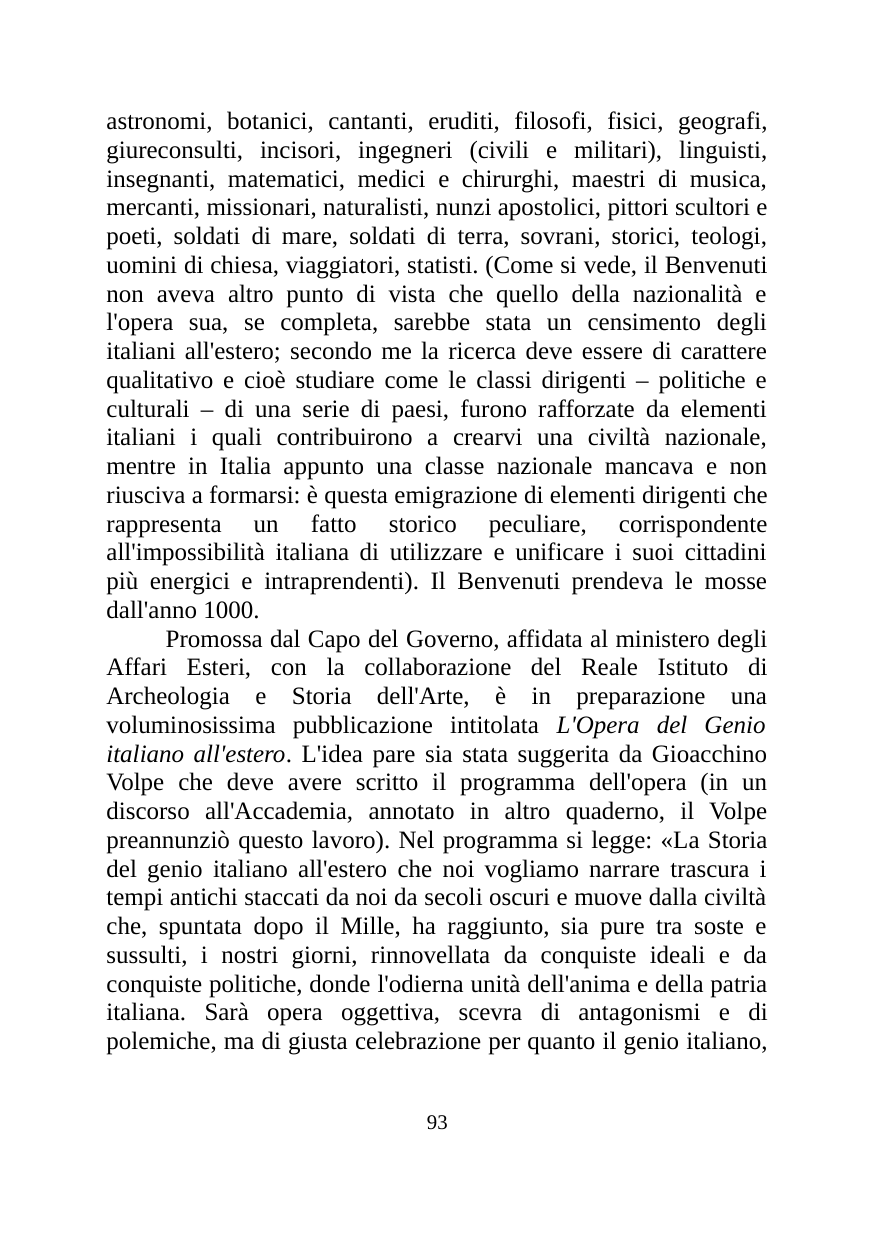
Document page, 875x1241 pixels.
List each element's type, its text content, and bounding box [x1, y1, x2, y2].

text Promossa dal Capo del Governo, affidata al ministero degli Affari Esteri, con la collaborazione del Reale Istituto di Archeologia e Storia dell'Arte, è in preparazione una voluminosissima pubblicazione intitolata L'Opera del Genio italiano all'estero. L'idea pare sia stata suggerita da Gioacchino Volpe che deve avere scritto il programma dell'opera (in un discorso all'Accademia, annotato in altro quaderno, il Volpe preannunziò questo lavoro). Nel programma si legge: «La Storia del genio italiano all'estero che noi vogliamo narrare trascura i tempi antichi staccati da noi da secoli oscuri e muove dalla civiltà che, spuntata dopo il Mille, ha raggiunto, sia pure tra soste e sussulti, i nostri giorni, rinnovellata da conquiste ideali e da conquiste politiche, donde l'odierna unità dell'anima e della patria italiana. Sarà opera oggettiva, scevra di antagonismi e di polemiche, ma di giusta celebrazione per quanto il genio italiano, [106, 624, 768, 1055]
text astronomi, botanici, cantanti, eruditi, filosofi, fisici, geografi, giureconsulti, incisori, ingegneri (civili e militari), linguisti, insegnanti, matematici, medici e chirurghi, maestri di musica, mercanti, missionari, naturalisti, nunzi apostolici, pittori scultori e poeti, soldati di mare, soldati di terra, sovrani, storici, teologi, uomini di chiesa, viaggiatori, statisti. (Come si vede, il Benvenuti non aveva altro punto di vista che quello della nazionalità e l'opera sua, se completa, sarebbe stata un censimento degli italiani all'estero; secondo me la ricerca deve essere di carattere qualitativo e cioè studiare come le classi dirigenti – politiche e culturali – di una serie di paesi, furono rafforzate da elementi italiani i quali contribuirono a crearvi una civiltà nazionale, mentre in Italia appunto una classe nazionale mancava e non riusciva a formarsi: è questa emigrazione di elementi dirigenti che rappresenta un fatto storico peculiare, corrispondente all'impossibilità italiana di utilizzare e unificare i suoi cittadini più energici e intraprendenti). Il Benvenuti prendeva le mosse dall'anno 1000. [106, 106, 768, 624]
